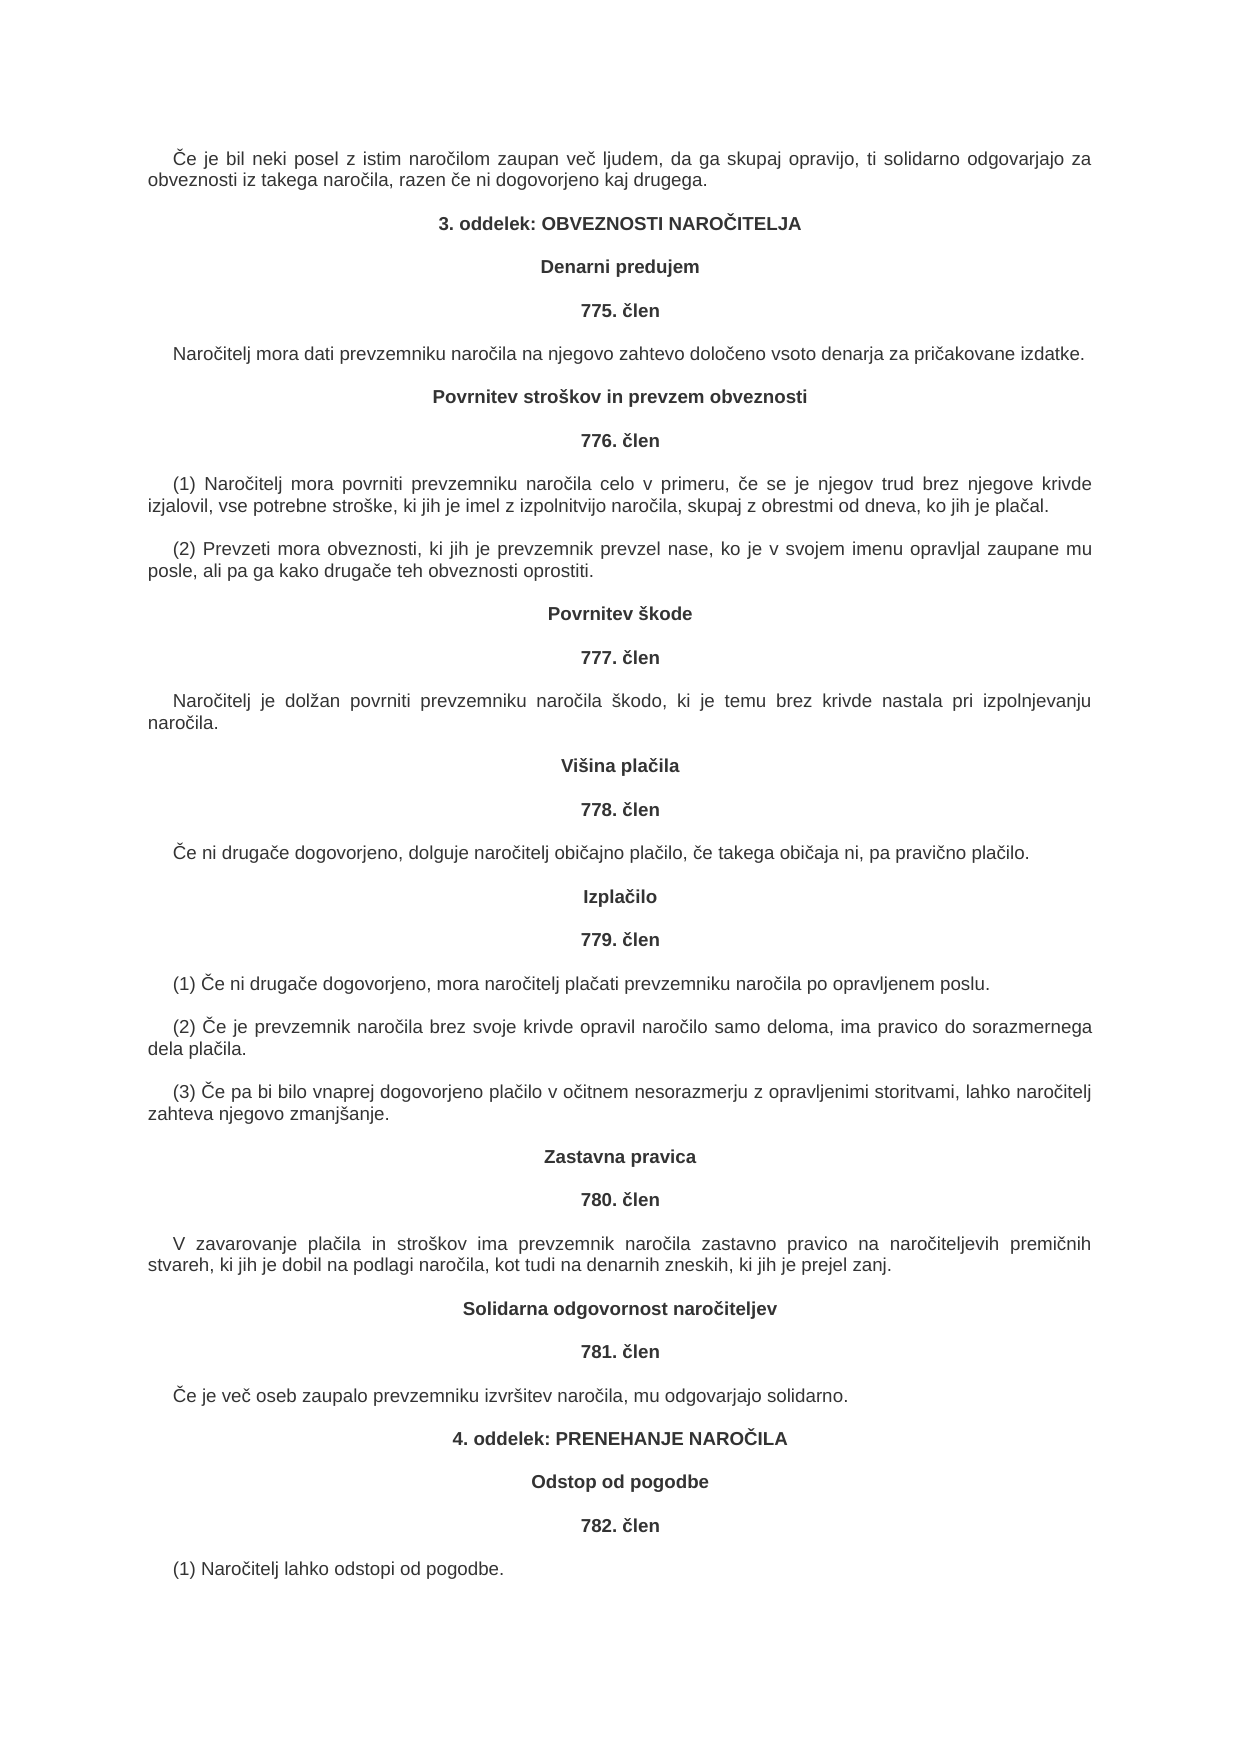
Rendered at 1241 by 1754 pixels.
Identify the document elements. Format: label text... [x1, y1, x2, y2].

text 782. člen [148, 1515, 1093, 1536]
text 779. člen [148, 929, 1093, 950]
text (2) Če je prevzemnik naročila brez svoje krivde opravil naročilo samo deloma, ima pravico do sorazmernega dela plačila. [148, 1016, 1093, 1059]
text Višina plačila [148, 755, 1093, 777]
text 3. oddelek: OBVEZNOSTI NAROČITELJA [148, 213, 1093, 234]
text Izplačilo [148, 885, 1093, 907]
text (1) Naročitelj lahko odstopi od pogodbe. [148, 1558, 1093, 1580]
text Zastavna pravica [148, 1146, 1093, 1167]
text 777. člen [148, 647, 1093, 668]
text Če je več oseb zaupalo prevzemniku izvršitev naročila, mu odgovarjajo solidarno. [148, 1384, 1093, 1406]
text Če ni drugače dogovorjeno, dolguje naročitelj običajno plačilo, če takega običaja ni, pa pravično plačilo. [148, 842, 1093, 863]
text 4. oddelek: PRENEHANJE NAROČILA [148, 1428, 1093, 1449]
text 775. člen [148, 299, 1093, 321]
text Odstop od pogodbe [148, 1471, 1093, 1493]
text Solidarna odgovornost naročiteljev [148, 1298, 1093, 1319]
text Povrnitev škode [148, 603, 1093, 625]
text (1) Če ni drugače dogovorjeno, mora naročitelj plačati prevzemniku naročila po opravljenem poslu. [148, 972, 1093, 994]
text Če je bil neki posel z istim naročilom zaupan več ljudem, da ga skupaj opravijo, ti solidarno odgovarjajo za obveznosti iz takega naročila, razen če ni dogovorjeno kaj drugega. [148, 148, 1093, 191]
text V zavarovanje plačila in stroškov ima prevzemnik naročila zastavno pravico na naročiteljevih premičnih stvareh, ki jih je dobil na podlagi naročila, kot tudi na denarnih zneskih, ki jih je prejel zanj. [148, 1233, 1093, 1276]
text (1) Naročitelj mora povrniti prevzemniku naročila celo v primeru, če se je njegov trud brez njegove krivde izjalovil, vse potrebne stroške, ki jih je imel z izpolnitvijo naročila, skupaj z obrestmi od dneva, ko jih je plačal. [148, 473, 1093, 516]
text (3) Če pa bi bilo vnaprej dogovorjeno plačilo v očitnem nesorazmerju z opravljenimi storitvami, lahko naročitelj zahteva njegovo zmanjšanje. [148, 1081, 1093, 1124]
text 781. člen [148, 1341, 1093, 1363]
text 778. člen [148, 798, 1093, 820]
text (2) Prevzeti mora obveznosti, ki jih je prevzemnik prevzel nase, ko je v svojem imenu opravljal zaupane mu posle, ali pa ga kako drugače teh obveznosti oprostiti. [148, 538, 1093, 581]
text Naročitelj mora dati prevzemniku naročila na njegovo zahtevo določeno vsoto denarja za pričakovane izdatke. [148, 343, 1093, 364]
text Denarni predujem [148, 256, 1093, 278]
text 776. člen [148, 430, 1093, 451]
text Povrnitev stroškov in prevzem obveznosti [148, 386, 1093, 408]
text 780. člen [148, 1189, 1093, 1211]
text Naročitelj je dolžan povrniti prevzemniku naročila škodo, ki je temu brez krivde nastala pri izpolnjevanju naročila. [148, 690, 1093, 733]
